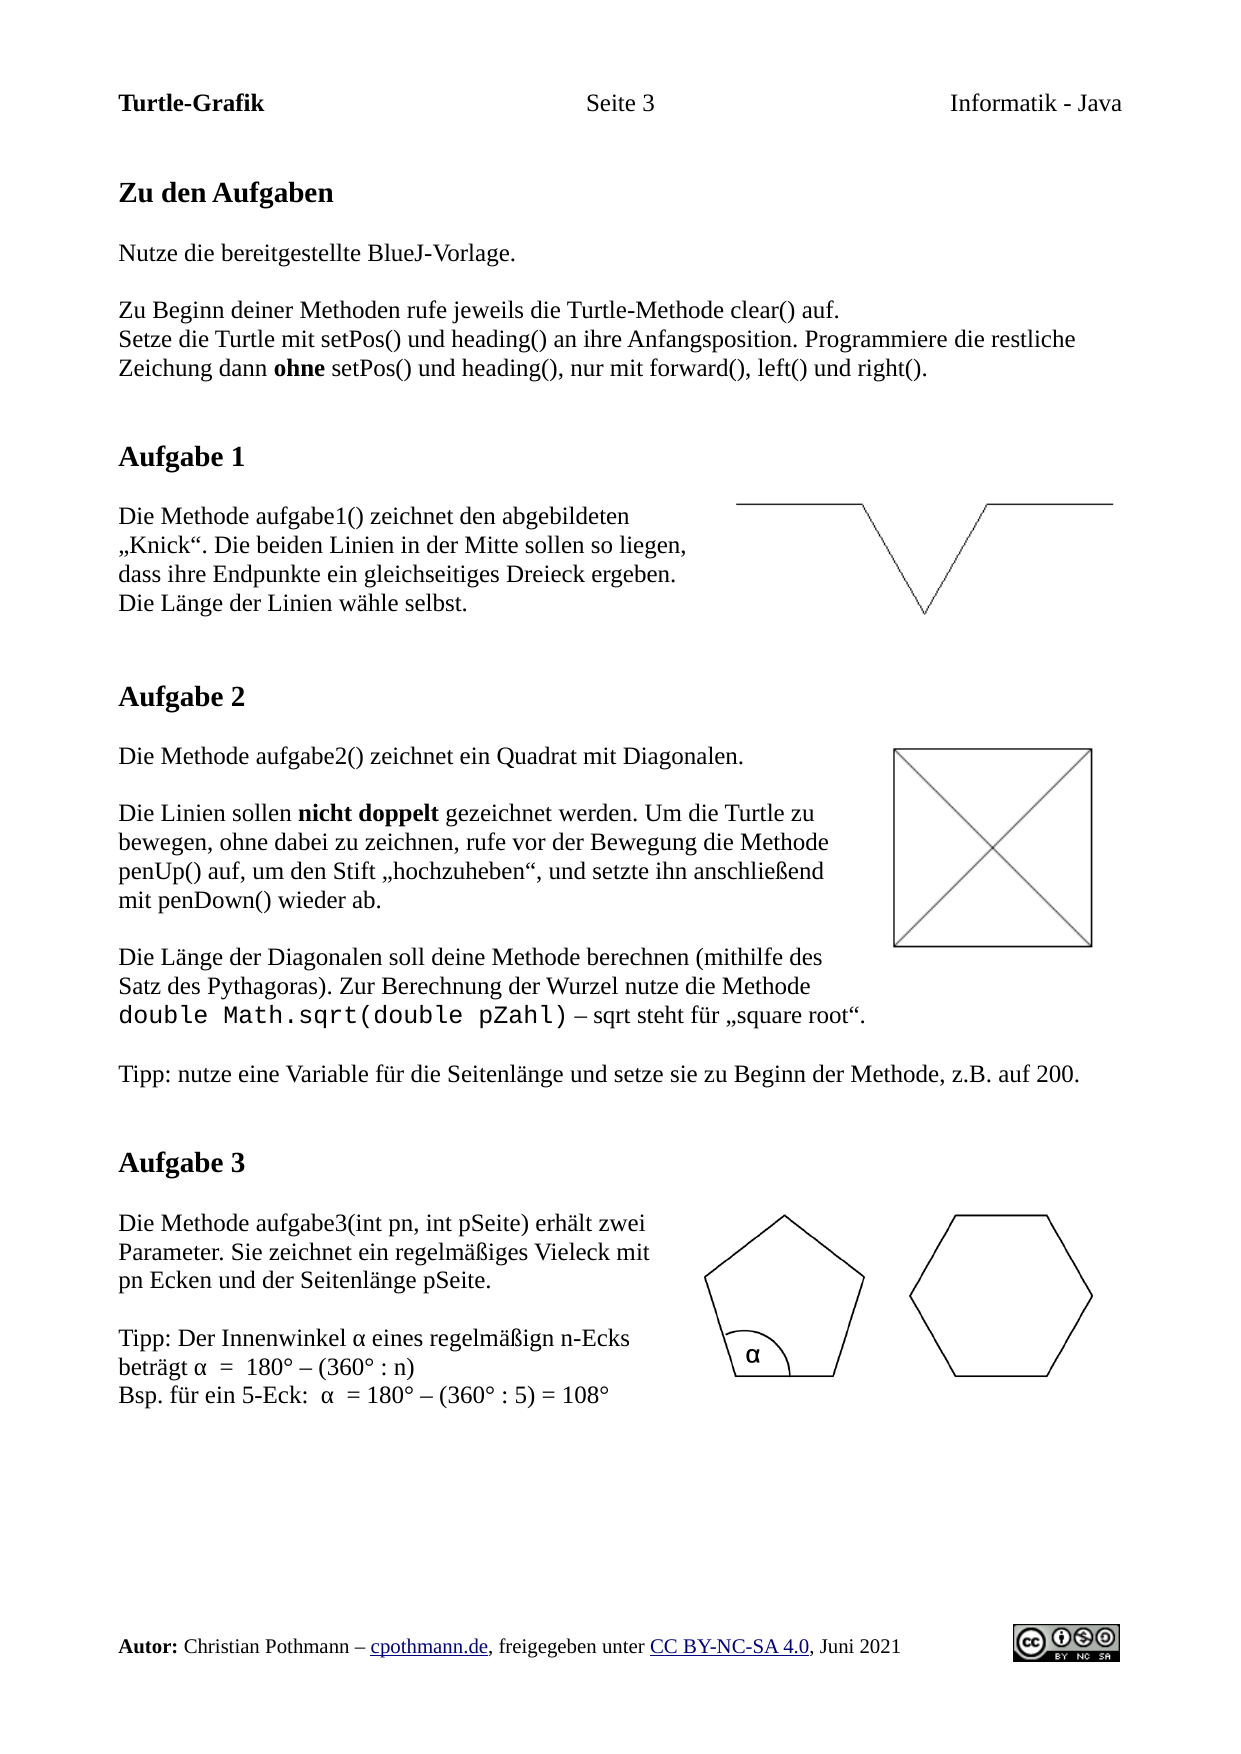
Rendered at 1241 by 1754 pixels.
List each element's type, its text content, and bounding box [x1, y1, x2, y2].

text Zu Beginn deiner Methoden rufe jeweils die Turtle-Methode clear() auf. [118, 295, 1122, 324]
text Die Methode aufgabe1() zeichnet den abgebildeten „Knick“. Die beiden Linien in der Mitte sollen so liegen, dass ihre Endpunkte ein gleichseitiges Dreieck ergeben. Die Länge der Linien wähle selbst. [118, 501, 1122, 650]
text Bsp. für ein 5-Eck: α = 180° – (360° : 5) = 108° [118, 1380, 1122, 1409]
text Die Methode aufgabe3(int pn, int pSeite) erhält zwei Parameter. Sie zeichnet ein regelmäßiges Vieleck mit pn Ecken und der Seitenlänge pSeite. [118, 1208, 1122, 1294]
text Aufgabe 2 [118, 679, 1122, 712]
text Die Methode aufgabe2() zeichnet ein Quadrat mit Diagonalen. [118, 741, 1122, 770]
text beträgt α = 180° – (360° : n) [118, 1352, 1122, 1380]
text Aufgabe 3 [118, 1146, 1122, 1179]
picture [703, 1213, 1094, 1378]
text Setze die Turtle mit setPos() und heading() an ihre Anfangsposition. Programmiere die restliche Zeichung dann ohne setPos() und heading(), nur mit forward(), left() und right(). [118, 324, 1122, 382]
picture [892, 747, 1094, 949]
text double Math.sqrt(double pZahl) – sqrt steht für „square root“. [118, 1000, 1122, 1031]
text Nutze die bereitgestellte BlueJ-Vorlage. [118, 238, 1122, 267]
text Aufgabe 1 [118, 439, 1122, 473]
text Die Länge der Diagonalen soll deine Methode berechnen (mithilfe des Satz des Pythagoras). Zur Berechnung der Wurzel nutze die Methode [118, 942, 1122, 1000]
text Tipp: Der Innenwinkel α eines regelmäßign n-Ecks [118, 1323, 703, 1352]
text Tipp: nutze eine Variable für die Seitenlänge und setze sie zu Beginn der Methode, z.B. auf 200. [118, 1059, 1122, 1088]
picture [730, 495, 1117, 621]
text Die Linien sollen nicht doppelt gezeichnet werden. Um die Turtle zu bewegen, ohne dabei zu zeichnen, rufe vor der Bewegung die Methode penUp() auf, um den Stift „hochzuheben“, und setzte ihn anschließend [118, 798, 892, 885]
picture [1013, 1624, 1120, 1662]
text mit penDown() wieder ab. [118, 885, 892, 913]
text Autor: Christian Pothmann – cpothmann.de, freigegeben unter CC BY-NC-SA 4.0, Juni 2021 [118, 1634, 1013, 1658]
text [1094, 885, 1122, 913]
text Zu den Aufgaben [118, 176, 1122, 209]
